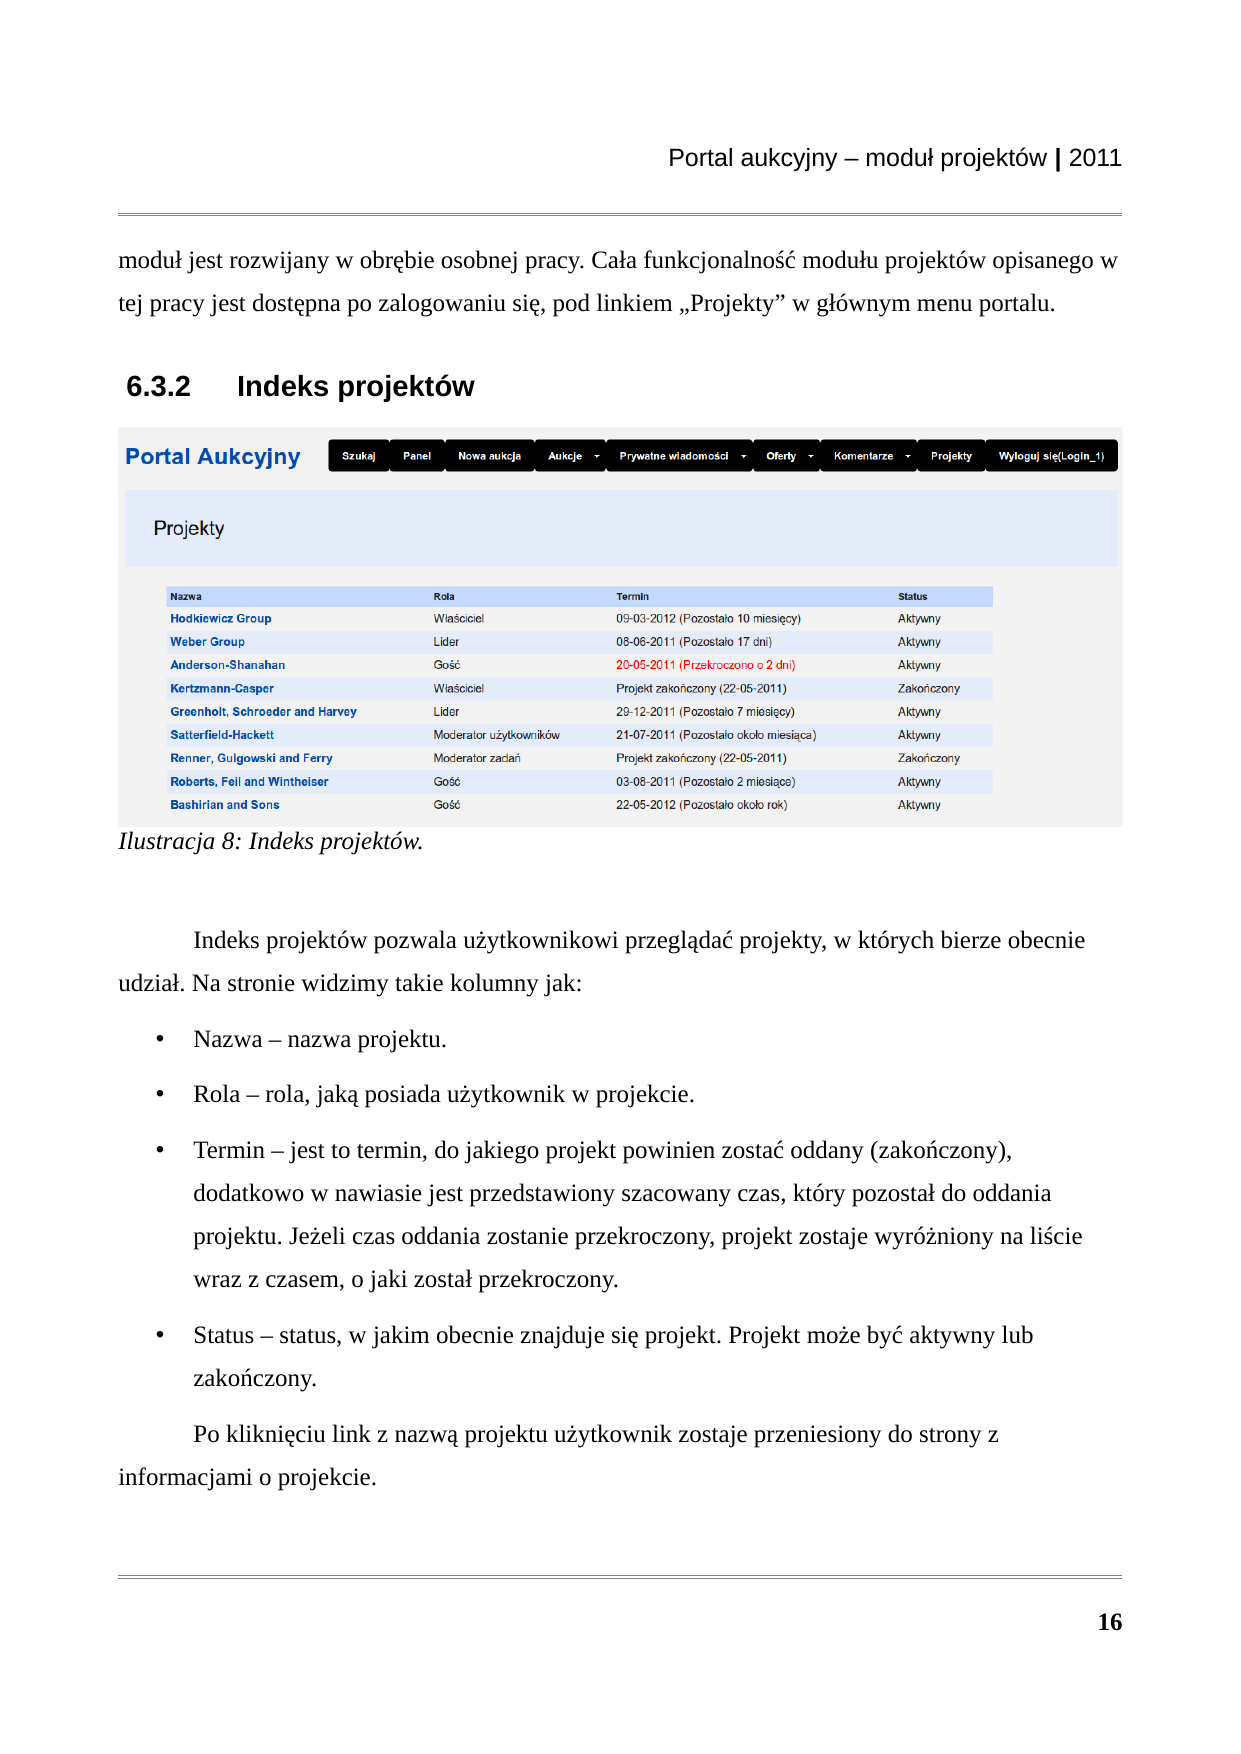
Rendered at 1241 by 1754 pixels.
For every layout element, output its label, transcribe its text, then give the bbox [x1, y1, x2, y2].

subtitle Indeks projektów [118, 369, 1122, 402]
list Nazwa – nazwa projektu. [156, 1024, 1122, 1052]
picture [118, 427, 1123, 827]
list Rola – rola, jaką posiada użytkownik w projekcie. [156, 1079, 1122, 1108]
text Indeks projektów pozwala użytkownikowi przeglądać projekty, w których bierze obecnie udział. Na stronie widzimy takie kolumny jak: [118, 925, 1122, 997]
list Status – status, w jakim obecnie znajduje się projekt. Projekt może być aktywny lub zakończony. [156, 1320, 1122, 1392]
list Termin – jest to termin, do jakiego projekt powinien zostać oddany (zakończony), dodatkowo w nawiasie jest przedstawiony szacowany czas, który pozostał do oddania projektu. Jeżeli czas oddania zostanie przekroczony, projekt zostaje wyróżniony na liście wraz z czasem, o jaki został przekroczony. [156, 1135, 1122, 1293]
text moduł jest rozwijany w obrębie osobnej pracy. Cała funkcjonalność modułu projektów opisanego w tej pracy jest dostępna po zalogowaniu się, pod linkiem „Projekty” w głównym menu portalu. [118, 245, 1122, 317]
text Ilustracja 8: Indeks projektów. [118, 827, 1122, 855]
text Po kliknięciu link z nazwą projektu użytkownik zostaje przeniesiony do strony z informacjami o projekcie. [118, 1419, 1122, 1491]
